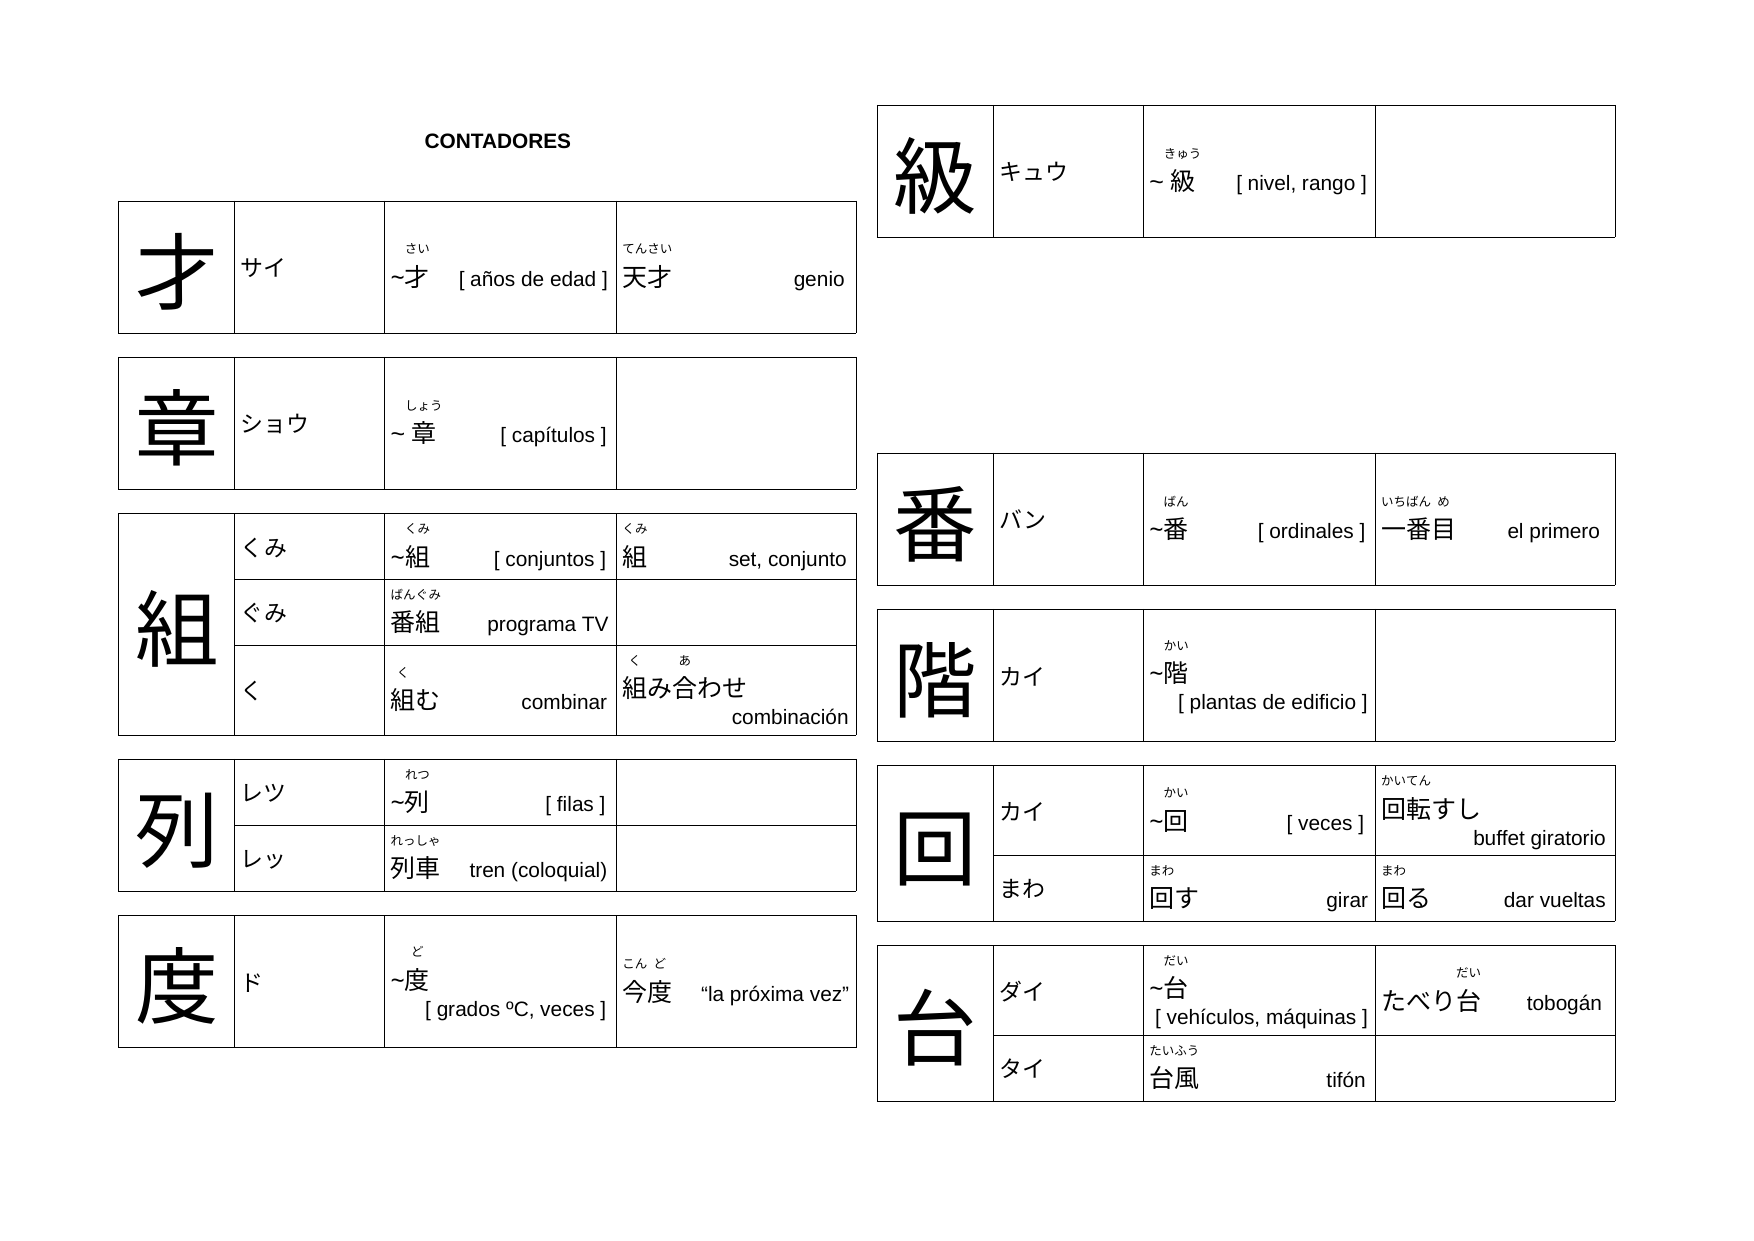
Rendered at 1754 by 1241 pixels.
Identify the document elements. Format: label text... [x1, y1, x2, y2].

table_cell 組くむ combinar [385, 646, 616, 735]
table_header 列 [119, 760, 234, 891]
table_cell 回まわす girar [1144, 856, 1375, 921]
table_header 組くみ set, conjunto [617, 514, 856, 579]
table_header [617, 358, 856, 489]
table_header ~台だい [ vehículos, máquinas ] [1144, 946, 1375, 1035]
table_header ~組くみ [ conjuntos ] [385, 514, 616, 579]
table_header ド [235, 916, 384, 1047]
table_header ~列れつ [ filas ] [385, 760, 616, 825]
table_header 階 [878, 610, 993, 741]
table_header 級 [878, 106, 993, 237]
table_header 組 [119, 514, 234, 735]
table_header ~章しょう [ capítulos ] [385, 358, 616, 489]
table_header 章 [119, 358, 234, 489]
table_cell 回まわる dar vueltas [1376, 856, 1615, 921]
table_header くみ [235, 514, 384, 579]
table_cell 台たい風ふう tifón [1144, 1036, 1375, 1101]
table_header ~階かい [ plantas de edificio ] [1144, 610, 1375, 741]
table_header [1376, 106, 1615, 237]
table_header キュウ [994, 106, 1143, 237]
table_cell まわ [994, 856, 1143, 921]
table_header 才 [119, 202, 234, 333]
table_header たべり台だい tobogán [1376, 946, 1615, 1035]
table_cell ぐみ [235, 580, 384, 645]
table_header 回 [878, 766, 993, 921]
table_header カイ [994, 766, 1143, 855]
text CONTADORES [118, 129, 877, 153]
table_cell く [235, 646, 384, 735]
table_header ショウ [235, 358, 384, 489]
table_header ~番ばん [ ordinales ] [1144, 454, 1375, 585]
table_header 度 [119, 916, 234, 1047]
table_header ~級きゅう [ nivel, rango ] [1144, 106, 1375, 237]
table_cell [617, 580, 856, 645]
table_header ダイ [994, 946, 1143, 1035]
table_cell 列れっ車しゃ tren (coloquial) [385, 826, 616, 891]
table_cell レッ [235, 826, 384, 891]
table_header ~才さい [ años de edad ] [385, 202, 616, 333]
table_header サイ [235, 202, 384, 333]
table_cell 番ばん組ぐみ programa TV [385, 580, 616, 645]
table_header 天てん才さい genio [617, 202, 856, 333]
table_header ~度ど [ grados ºC, veces ] [385, 916, 616, 1047]
table_header 台 [878, 946, 993, 1101]
table_header 一いち番ばん目め el primero [1376, 454, 1615, 585]
table_header レツ [235, 760, 384, 825]
table_header 今こん度ど “la próxima vez” [617, 916, 856, 1047]
table_cell [1376, 1036, 1615, 1101]
table_header 回かい転てんすし buffet giratorio [1376, 766, 1615, 855]
table_header バン [994, 454, 1143, 585]
table_header [617, 760, 856, 825]
table_cell 組くみ合あわせ combinación [617, 646, 856, 735]
table_header [1376, 610, 1615, 741]
table_header カイ [994, 610, 1143, 741]
table_cell [617, 826, 856, 891]
table_cell タイ [994, 1036, 1143, 1101]
table_header 番 [878, 454, 993, 585]
table_header ~回かい [ veces ] [1144, 766, 1375, 855]
